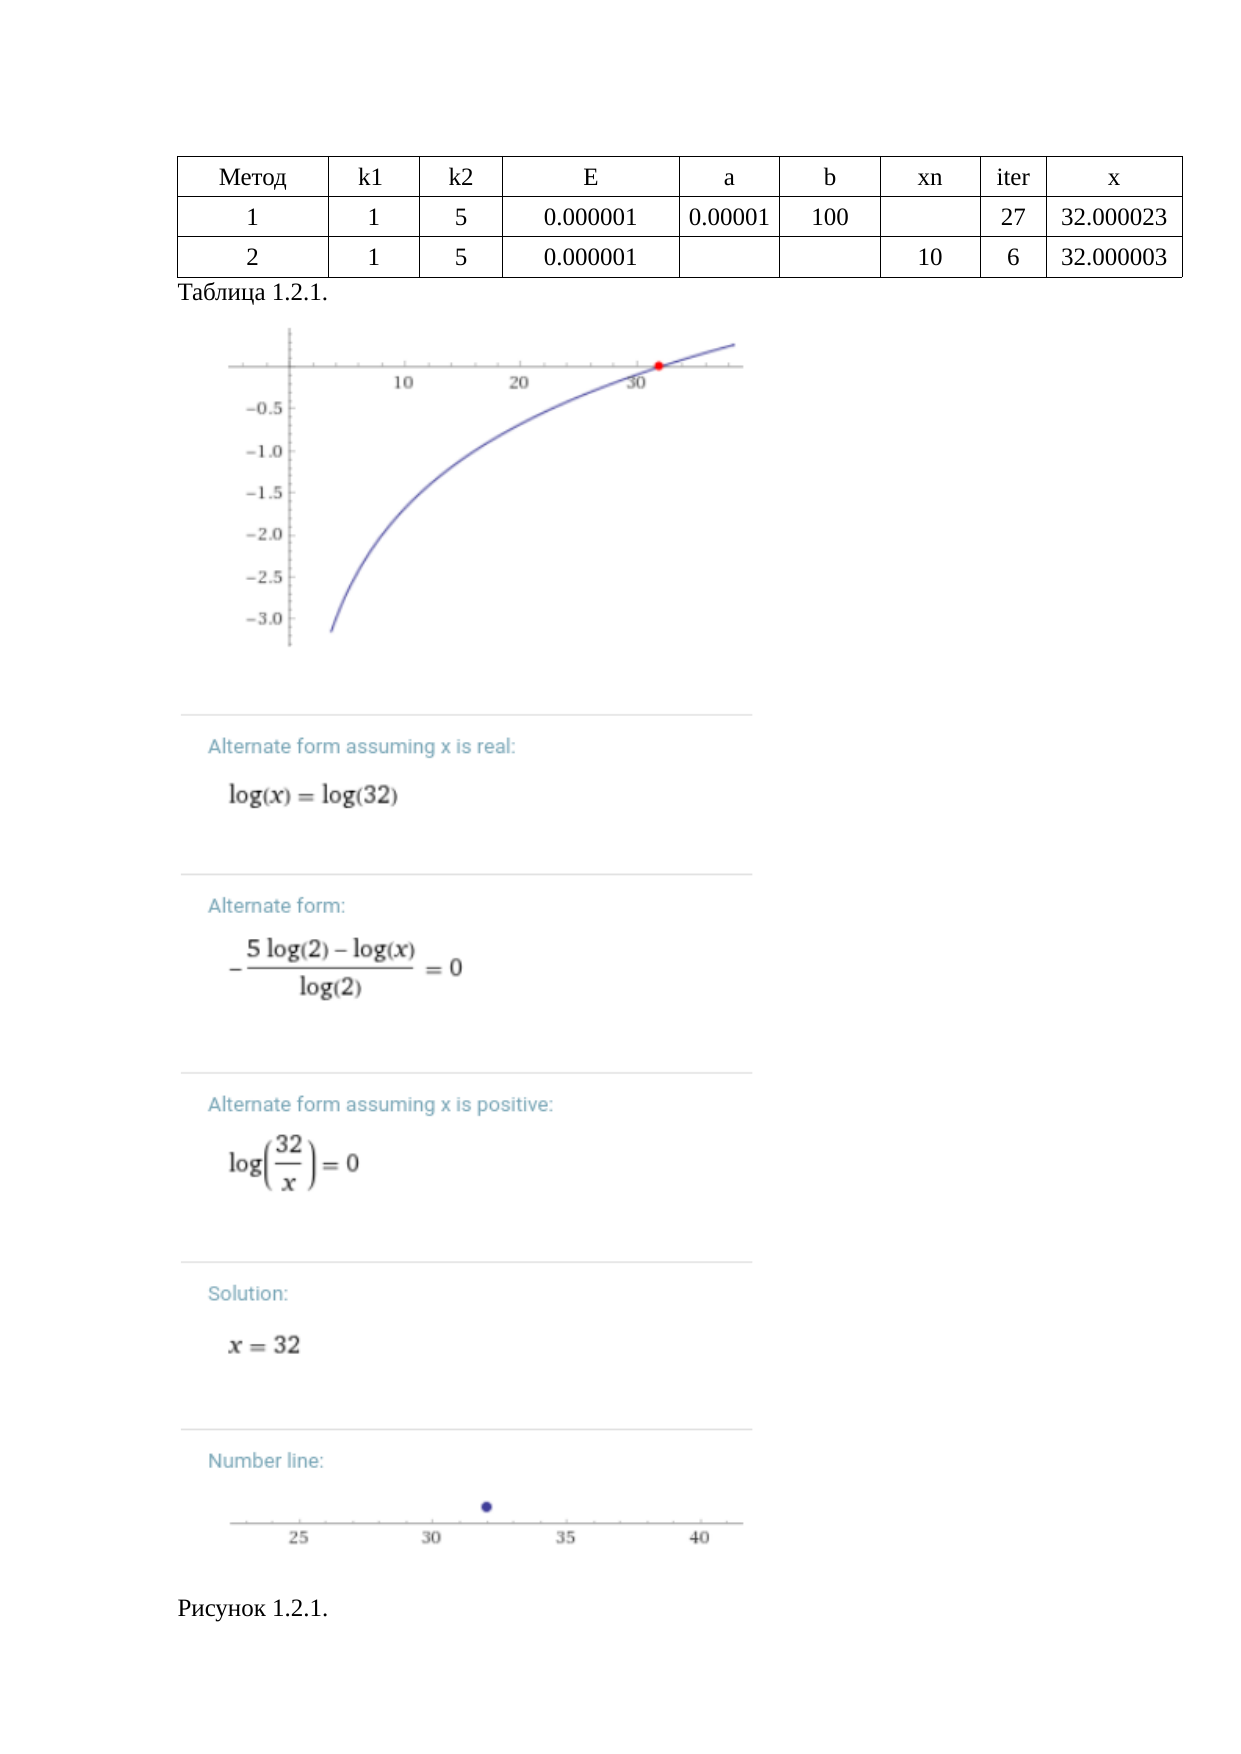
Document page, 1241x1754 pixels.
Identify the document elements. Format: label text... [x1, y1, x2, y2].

table_cell 32.000003 [1047, 237, 1182, 277]
table_header a [680, 157, 779, 196]
table_cell [780, 237, 880, 277]
table_cell [680, 237, 779, 277]
text Таблица 1.2.1. [177, 278, 1181, 306]
table_header Метод [178, 157, 328, 196]
table_header k1 [329, 157, 419, 196]
table_cell [881, 197, 980, 236]
table_cell 0.00001 [680, 197, 779, 236]
text Рисунок 1.2.1. [177, 1593, 1181, 1622]
table_cell 1 [329, 237, 419, 277]
table_cell 5 [420, 237, 502, 277]
table_cell 5 [420, 197, 502, 236]
table_cell 0.000001 [503, 237, 679, 277]
table_cell 27 [981, 197, 1046, 236]
table_cell 2 [178, 237, 328, 277]
table_header iter [981, 157, 1046, 196]
table_header x [1047, 157, 1182, 196]
table_header k2 [420, 157, 502, 196]
table_cell 10 [881, 237, 980, 277]
table_header xn [881, 157, 980, 196]
table_cell 32.000023 [1047, 197, 1182, 236]
table_cell 0.000001 [503, 197, 679, 236]
table_cell 6 [981, 237, 1046, 277]
picture [180, 322, 753, 1554]
table_cell 100 [780, 197, 880, 236]
table_cell 1 [329, 197, 419, 236]
table_cell 1 [178, 197, 328, 236]
table_header b [780, 157, 880, 196]
table_header E [503, 157, 679, 196]
